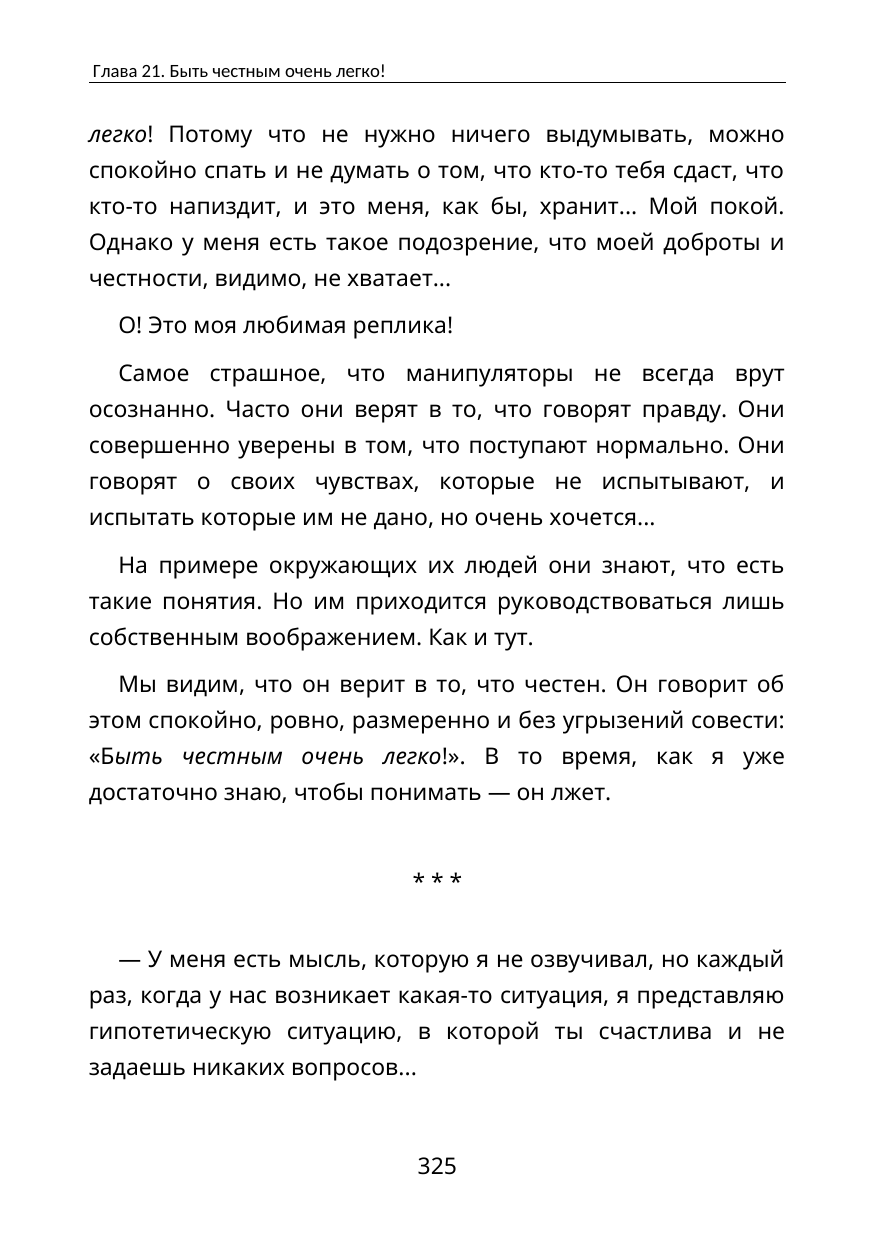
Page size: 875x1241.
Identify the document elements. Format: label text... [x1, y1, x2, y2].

text — У меня есть мысль, которую я не озвучивал, но каждый раз, когда у нас возникает какая-то ситуация, я представляю гипотетическую ситуацию, в которой ты счастлива и не задаешь никаких вопросов... [88, 943, 786, 1082]
text О! Это моя любимая реплика! [88, 309, 786, 341]
text Мы видим, что он верит в то, что честен. Он говорит об этом спокойно, ровно, размеренно и без угрызений совести: «Быть честным очень легко!». В то время, как я уже достаточно знаю, чтобы понимать — он лжет. [88, 668, 786, 807]
text Самое страшное, что манипуляторы не всегда врут осознанно. Часто они верят в то, что говорят правду. Они совершенно уверены в том, что поступают нормально. Они говорят о своих чувствах, которые не испытывают, и испытать которые им не дано, но очень хочется... [88, 357, 786, 532]
subtitle * * * [88, 865, 786, 897]
text На примере окружающих их людей они знают, что есть такие понятия. Но им приходится руководствоваться лишь собственным воображением. Как и тут. [88, 549, 786, 652]
text легко! Потому что не нужно ничего выдумывать, можно спокойно спать и не думать о том, что кто-то тебя сдаст, что кто-то напиздит, и это меня, как бы, хранит... Мой покой. Однако у меня есть такое подозрение, что моей доброты и честности, видимо, не хватает... [88, 118, 786, 293]
